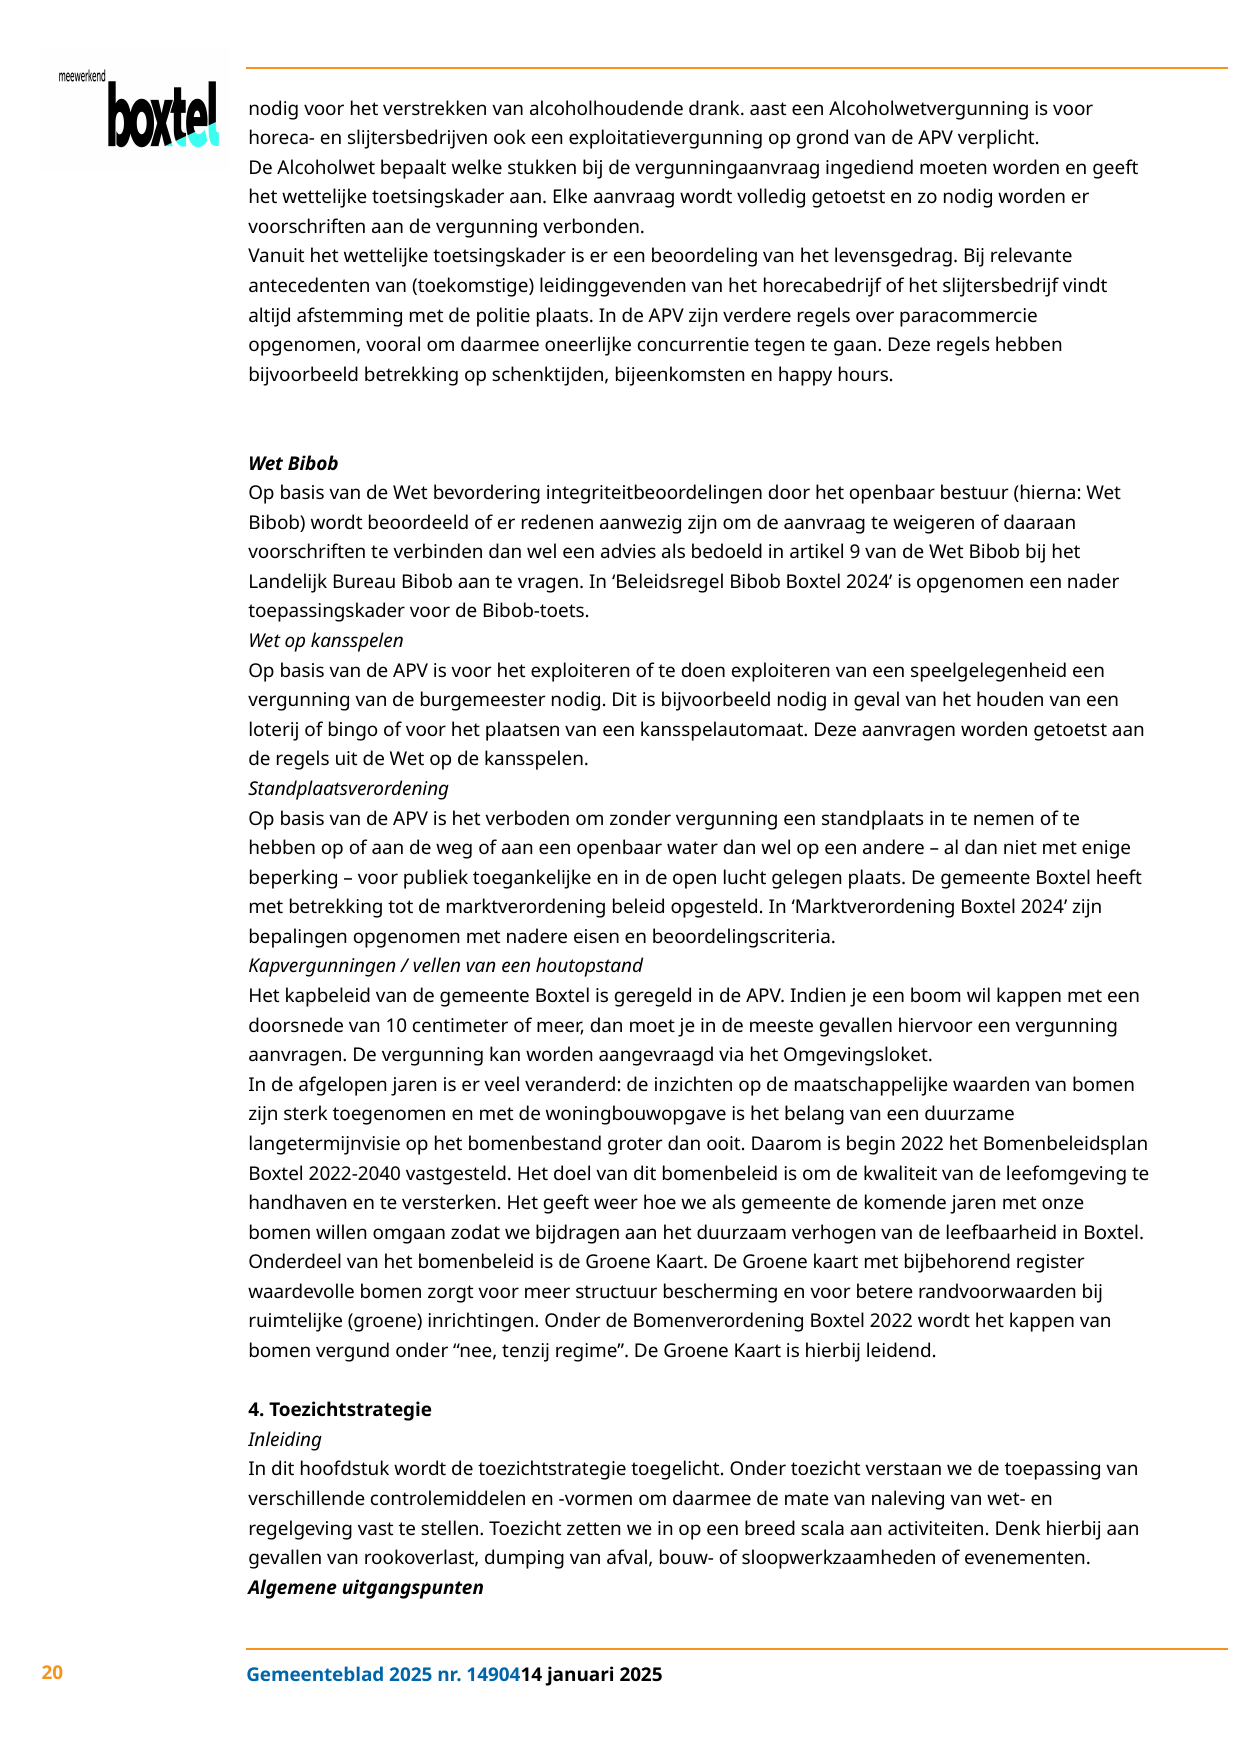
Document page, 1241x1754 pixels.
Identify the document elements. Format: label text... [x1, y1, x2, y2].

text Kapvergunningen / vellen van een houtopstand [248, 953, 1152, 978]
text In dit hoofdstuk wordt de toezichtstrategie toegelicht. Onder toezicht verstaan we de toepassing van verschillende controlemiddelen en -vormen om daarmee de mate van naleving van wet- en regelgeving vast te stellen. Toezicht zetten we in op een breed scala aan activiteiten. Denk hierbij aan gevallen van rookoverlast, dumping van afval, bouw- of sloopwerkzaamheden of evenementen. [248, 1456, 1152, 1570]
text De Alcoholwet bepaalt welke stukken bij de vergunningaanvraag ingediend moeten worden en geeft het wettelijke toetsingskader aan. Elke aanvraag wordt volledig getoetst en zo nodig worden er voorschriften aan de vergunning verbonden. [248, 154, 1152, 239]
text Wet Bibob [248, 450, 1152, 476]
text Standplaatsverordening [248, 775, 1152, 801]
text Op basis van de APV is het verboden om zonder vergunning een standplaats in te nemen of te hebben op of aan de weg of aan een openbaar water dan wel op een andere – al dan niet met enige beperking – voor publiek toegankelijke en in de open lucht gelegen plaats. De gemeente Boxtel heeft met betrekking tot de marktverordening beleid opgesteld. In ‘Marktverordening Boxtel 2024’ zijn bepalingen opgenomen met nadere eisen en beoordelingscriteria. [248, 805, 1152, 949]
text Wet op kansspelen [248, 627, 1152, 653]
text Op basis van de Wet bevordering integriteitbeoordelingen door het openbaar bestuur (hierna: Wet Bibob) wordt beoordeeld of er redenen aanwezig zijn om de aanvraag te weigeren of daaraan voorschriften te verbinden dan wel een advies als bedoeld in artikel 9 van de Wet Bibob bij het Landelijk Bureau Bibob aan te vragen. In ‘Beleidsregel Bibob Boxtel 2024’ is opgenomen een nader toepassingskader voor de Bibob-toets. [248, 479, 1152, 623]
text Op basis van de APV is voor het exploiteren of te doen exploiteren van een speelgelegenheid een vergunning van de burgemeester nodig. Dit is bijvoorbeeld nodig in geval van het houden van een loterij of bingo of voor het plaatsen van een kansspelautomaat. Deze aanvragen worden getoetst aan de regels uit de Wet op de kansspelen. [248, 657, 1152, 771]
text Vanuit het wettelijke toetsingskader is er een beoordeling van het levensgedrag. Bij relevante antecedenten van (toekomstige) leidinggevenden van het horecabedrijf of het slijtersbedrijf vindt altijd afstemming met de politie plaats. In de APV zijn verdere regels over paracommercie opgenomen, vooral om daarmee oneerlijke concurrentie tegen te gaan. Deze regels hebben bijvoorbeeld betrekking op schenktijden, bijeenkomsten en happy hours. [248, 243, 1152, 387]
text Algemene uitgangspunten [248, 1574, 1152, 1600]
text Inleiding [248, 1426, 1152, 1452]
text In de afgelopen jaren is er veel veranderd: de inzichten op de maatschappelijke waarden van bomen zijn sterk toegenomen en met de woningbouwopgave is het belang van een duurzame langetermijnvisie op het bomenbestand groter dan ooit. Daarom is begin 2022 het Bomenbeleidsplan Boxtel 2022-2040 vastgesteld. Het doel van dit bomenbeleid is om de kwaliteit van de leefomgeving te handhaven en te versterken. Het geeft weer hoe we als gemeente de komende jaren met onze bomen willen omgaan zodat we bijdragen aan het duurzaam verhogen van de leefbaarheid in Boxtel. [248, 1071, 1152, 1245]
text Onderdeel van het bomenbeleid is de Groene Kaart. De Groene kaart met bijbehorend register waardevolle bomen zorgt voor meer structuur bescherming en voor betere randvoorwaarden bij ruimtelijke (groene) inrichtingen. Onder de Bomenverordening Boxtel 2022 wordt het kappen van bomen vergund onder “nee, tenzij regime”. De Groene Kaart is hierbij leidend. [248, 1248, 1152, 1363]
text 4. Toezichtstrategie [248, 1396, 1152, 1422]
text nodig voor het verstrekken van alcoholhoudende drank. aast een Alcoholwetvergunning is voor horeca- en slijtersbedrijven ook een exploitatievergunning op grond van de APV verplicht. [248, 95, 1152, 150]
text Het kapbeleid van de gemeente Boxtel is geregeld in de APV. Indien je een boom wil kappen met een doorsnede van 10 centimeter of meer, dan moet je in de meeste gevallen hiervoor een vergunning aanvragen. De vergunning kan worden aangevraagd via het Omgevingsloket. [248, 982, 1152, 1067]
picture [41, 47, 231, 172]
